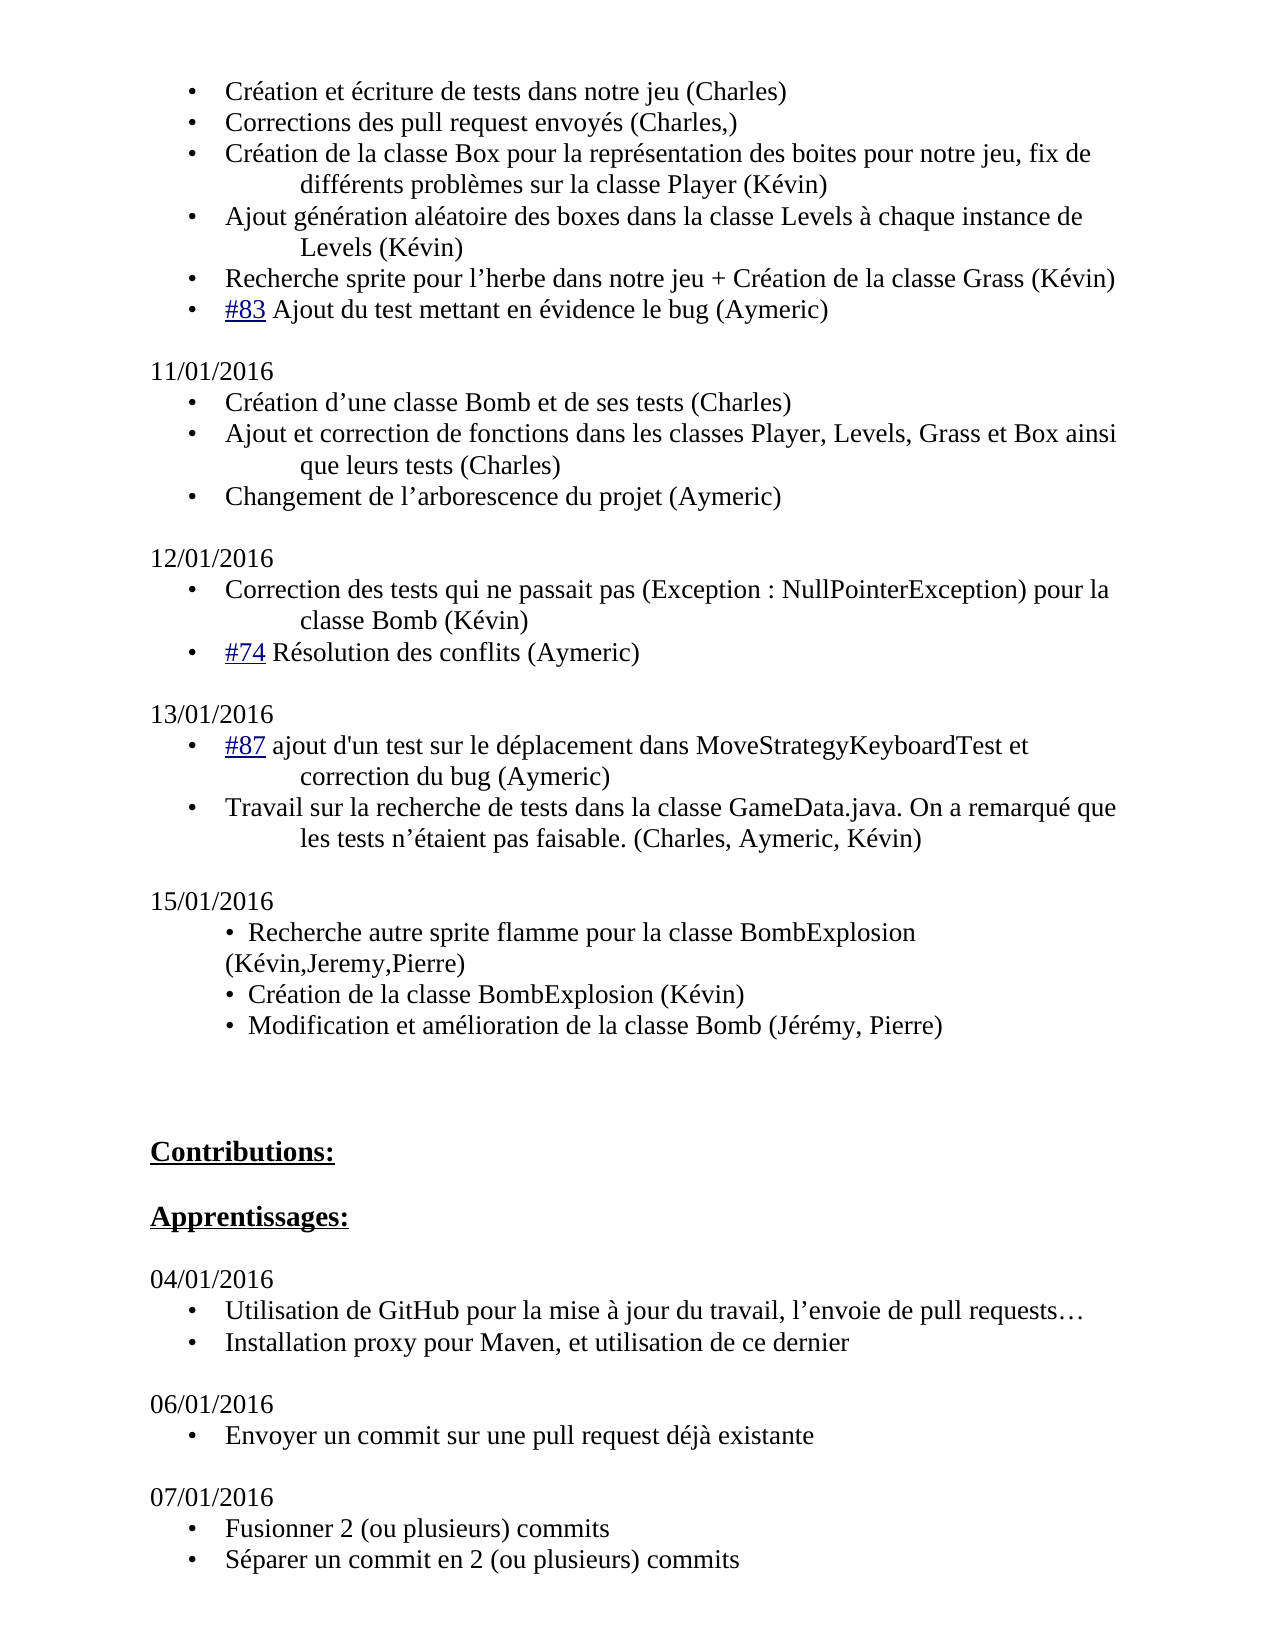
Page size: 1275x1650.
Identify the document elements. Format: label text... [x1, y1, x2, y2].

text 13/01/2016 [150, 698, 1125, 729]
list #87 ajout d'un test sur le déplacement dans MoveStrategyKeyboardTest et correction du bug (Aymeric) [187, 729, 1125, 791]
text 04/01/2016 [150, 1263, 1125, 1294]
text • Recherche autre sprite flamme pour la classe BombExplosion (Kévin,Jeremy,Pierre) [150, 916, 1125, 978]
text 11/01/2016 [150, 355, 1125, 386]
list Changement de l’arborescence du projet (Aymeric) [187, 480, 1125, 511]
list Correction des tests qui ne passait pas (Exception : NullPointerException) pour la classe Bomb (Kévin) [187, 573, 1125, 636]
list Installation proxy pour Maven, et utilisation de ce dernier [187, 1326, 1125, 1357]
text 15/01/2016 [150, 885, 1125, 916]
list Ajout génération aléatoire des boxes dans la classe Levels à chaque instance de Levels (Kévin) [187, 199, 1125, 262]
text 07/01/2016 [150, 1481, 1125, 1512]
list #83 Ajout du test mettant en évidence le bug (Aymeric) [187, 293, 1125, 324]
text 12/01/2016 [150, 542, 1125, 573]
list Travail sur la recherche de tests dans la classe GameData.java. On a remarqué que les tests n’étaient pas faisable. (Charles, Aymeric, Kévin) [187, 791, 1125, 854]
text Contributions: [150, 1134, 1125, 1167]
text 06/01/2016 [150, 1388, 1125, 1419]
list Envoyer un commit sur une pull request déjà existante [187, 1419, 1125, 1450]
list Ajout et correction de fonctions dans les classes Player, Levels, Grass et Box ainsi que leurs tests (Charles) [187, 418, 1125, 480]
list Création d’une classe Bomb et de ses tests (Charles) [187, 386, 1125, 418]
list Création et écriture de tests dans notre jeu (Charles) [187, 75, 1125, 106]
text Apprentissages: [150, 1199, 1125, 1232]
list #74 Résolution des conflits (Aymeric) [187, 636, 1125, 667]
list Séparer un commit en 2 (ou plusieurs) commits [187, 1544, 1125, 1575]
list Utilisation de GitHub pour la mise à jour du travail, l’envoie de pull requests… [187, 1294, 1125, 1326]
text • Modification et amélioration de la classe Bomb (Jérémy, Pierre) [150, 1009, 1125, 1041]
list Création de la classe Box pour la représentation des boites pour notre jeu, fix de différents problèmes sur la classe Player (Kévin) [187, 137, 1125, 199]
list Recherche sprite pour l’herbe dans notre jeu + Création de la classe Grass (Kévin) [187, 262, 1125, 293]
list Corrections des pull request envoyés (Charles,) [187, 106, 1125, 137]
list Fusionner 2 (ou plusieurs) commits [187, 1512, 1125, 1544]
text • Création de la classe BombExplosion (Kévin) [150, 978, 1125, 1009]
